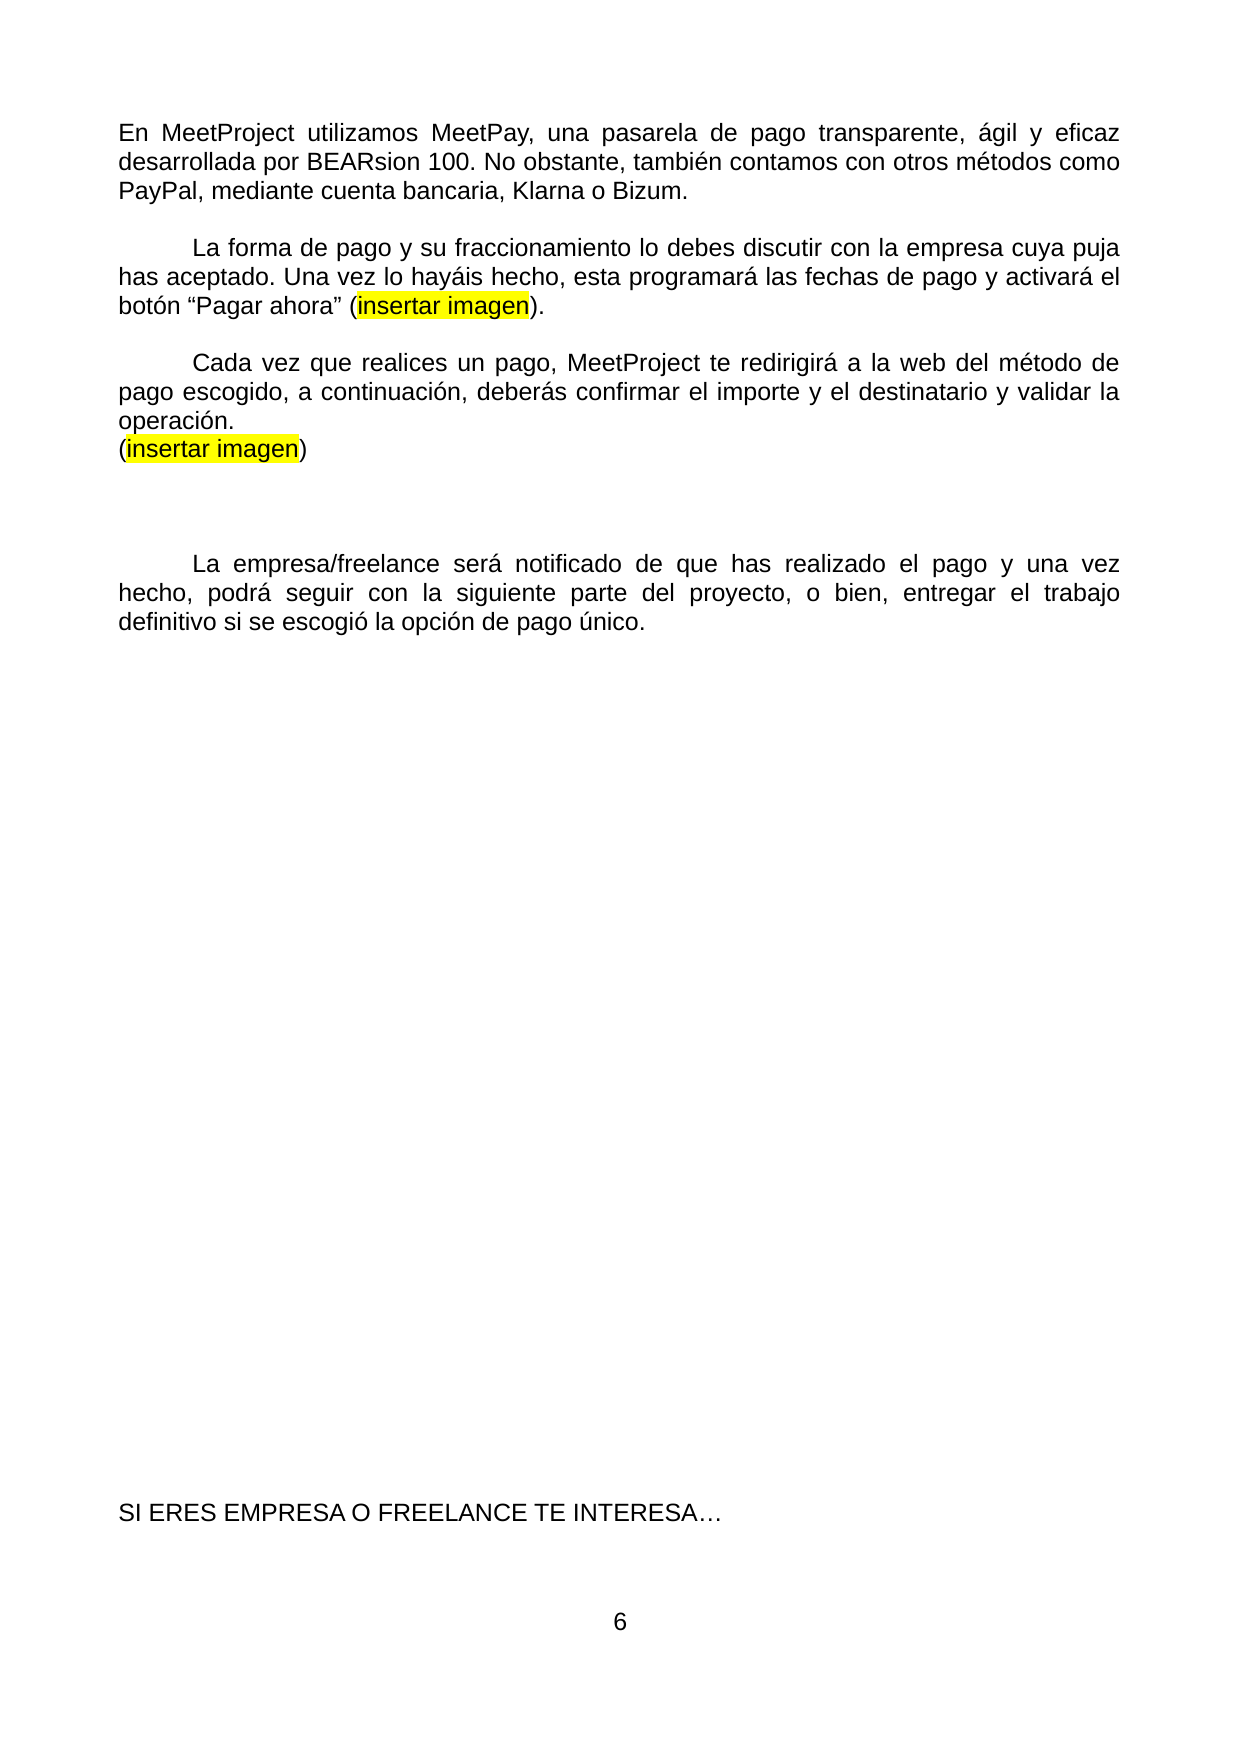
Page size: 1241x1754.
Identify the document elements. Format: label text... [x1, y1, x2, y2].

text En MeetProject utilizamos MeetPay, una pasarela de pago transparente, ágil y eficaz desarrollada por BEARsion 100. No obstante, también contamos con otros métodos como PayPal, mediante cuenta bancaria, Klarna o Bizum. [118, 118, 1122, 204]
text (insertar imagen) [118, 434, 1122, 463]
text La empresa/freelance será notificado de que has realizado el pago y una vez hecho, podrá seguir con la siguiente parte del proyecto, o bien, entregar el trabajo definitivo si se escogió la opción de pago único. [118, 549, 1122, 636]
text La forma de pago y su fraccionamiento lo debes discutir con la empresa cuya puja has aceptado. Una vez lo hayáis hecho, esta programará las fechas de pago y activará el botón “Pagar ahora” (insertar imagen). [118, 233, 1122, 319]
text Cada vez que realices un pago, MeetProject te redirigirá a la web del método de pago escogido, a continuación, deberás confirmar el importe y el destinatario y validar la operación. [118, 348, 1122, 434]
text SI ERES EMPRESA O FREELANCE TE INTERESA… [118, 1498, 1122, 1527]
